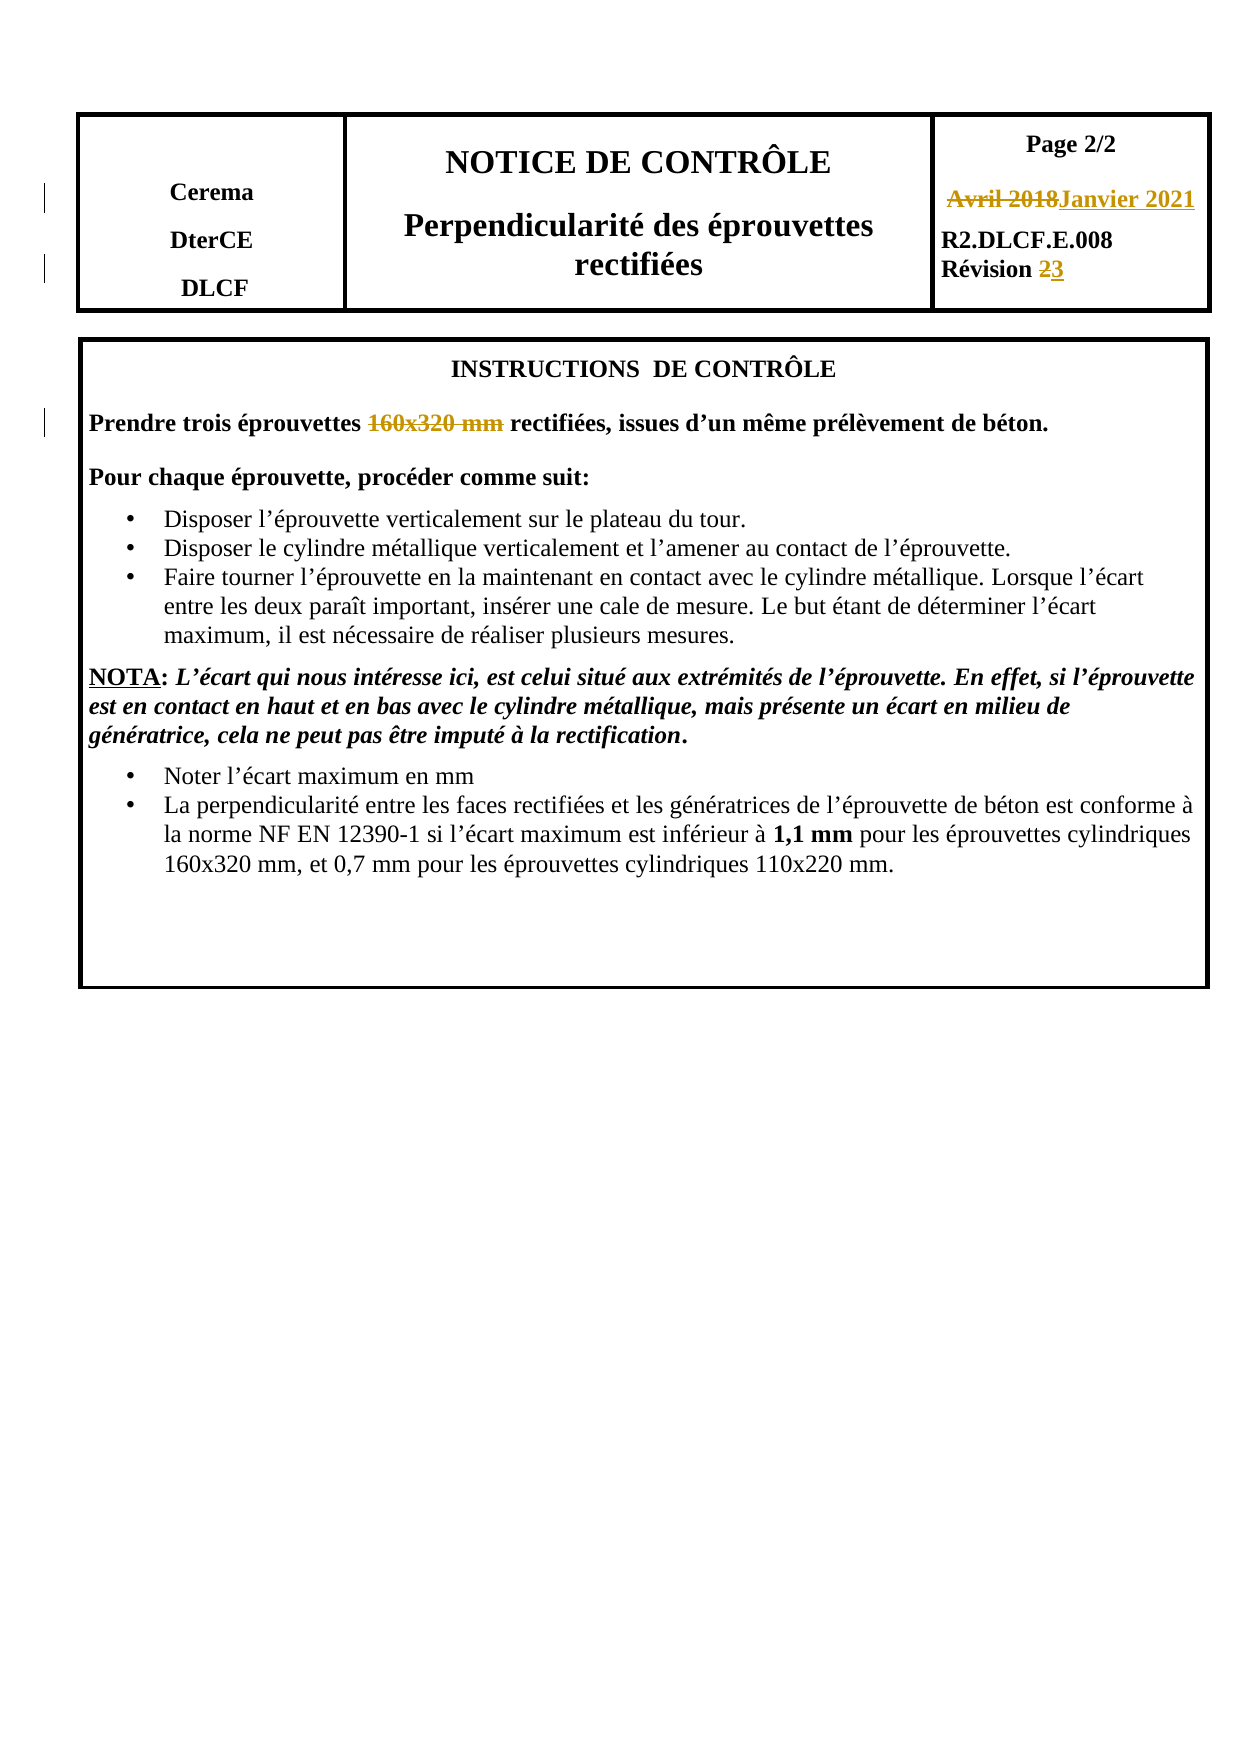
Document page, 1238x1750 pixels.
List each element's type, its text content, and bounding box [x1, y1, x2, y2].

table_header INSTRUCTIONS DE CONTRÔLE Prendre trois éprouvettes rectifiées, issues d’un même prélèvement de béton. Pour chaque éprouvette, procéder comme suit: Disposer l’éprouvette verticalement sur le plateau du tour. Disposer le cylindre métallique verticalement et l’amener au contact de l’éprouvette. Faire tourner l’éprouvette en la maintenant en contact avec le cylindre métallique. Lorsque l’écart entre les deux paraît important, insérer une cale de mesure. Le but étant de déterminer l’écart maximum, il est nécessaire de réaliser plusieurs mesures. NOTA: L’écart qui nous intéresse ici, est celui situé aux extrémités de l’éprouvette. En effet, si l’éprouvette est en contact en haut et en bas avec le cylindre métallique, mais présente un écart en milieu de génératrice, cela ne peut pas être imputé à la rectification. Noter l’écart maximum en mm La perpendicularité entre les faces rectifiées et les génératrices de l’éprouvette de béton est conforme à la norme NF EN 12390-1 si l’écart maximum est inférieur à 1,1 mm pour les éprouvettes cylindriques 160x320 mm, et 0,7 mm pour les éprouvettes cylindriques 110x220 mm. [83, 342, 1205, 986]
